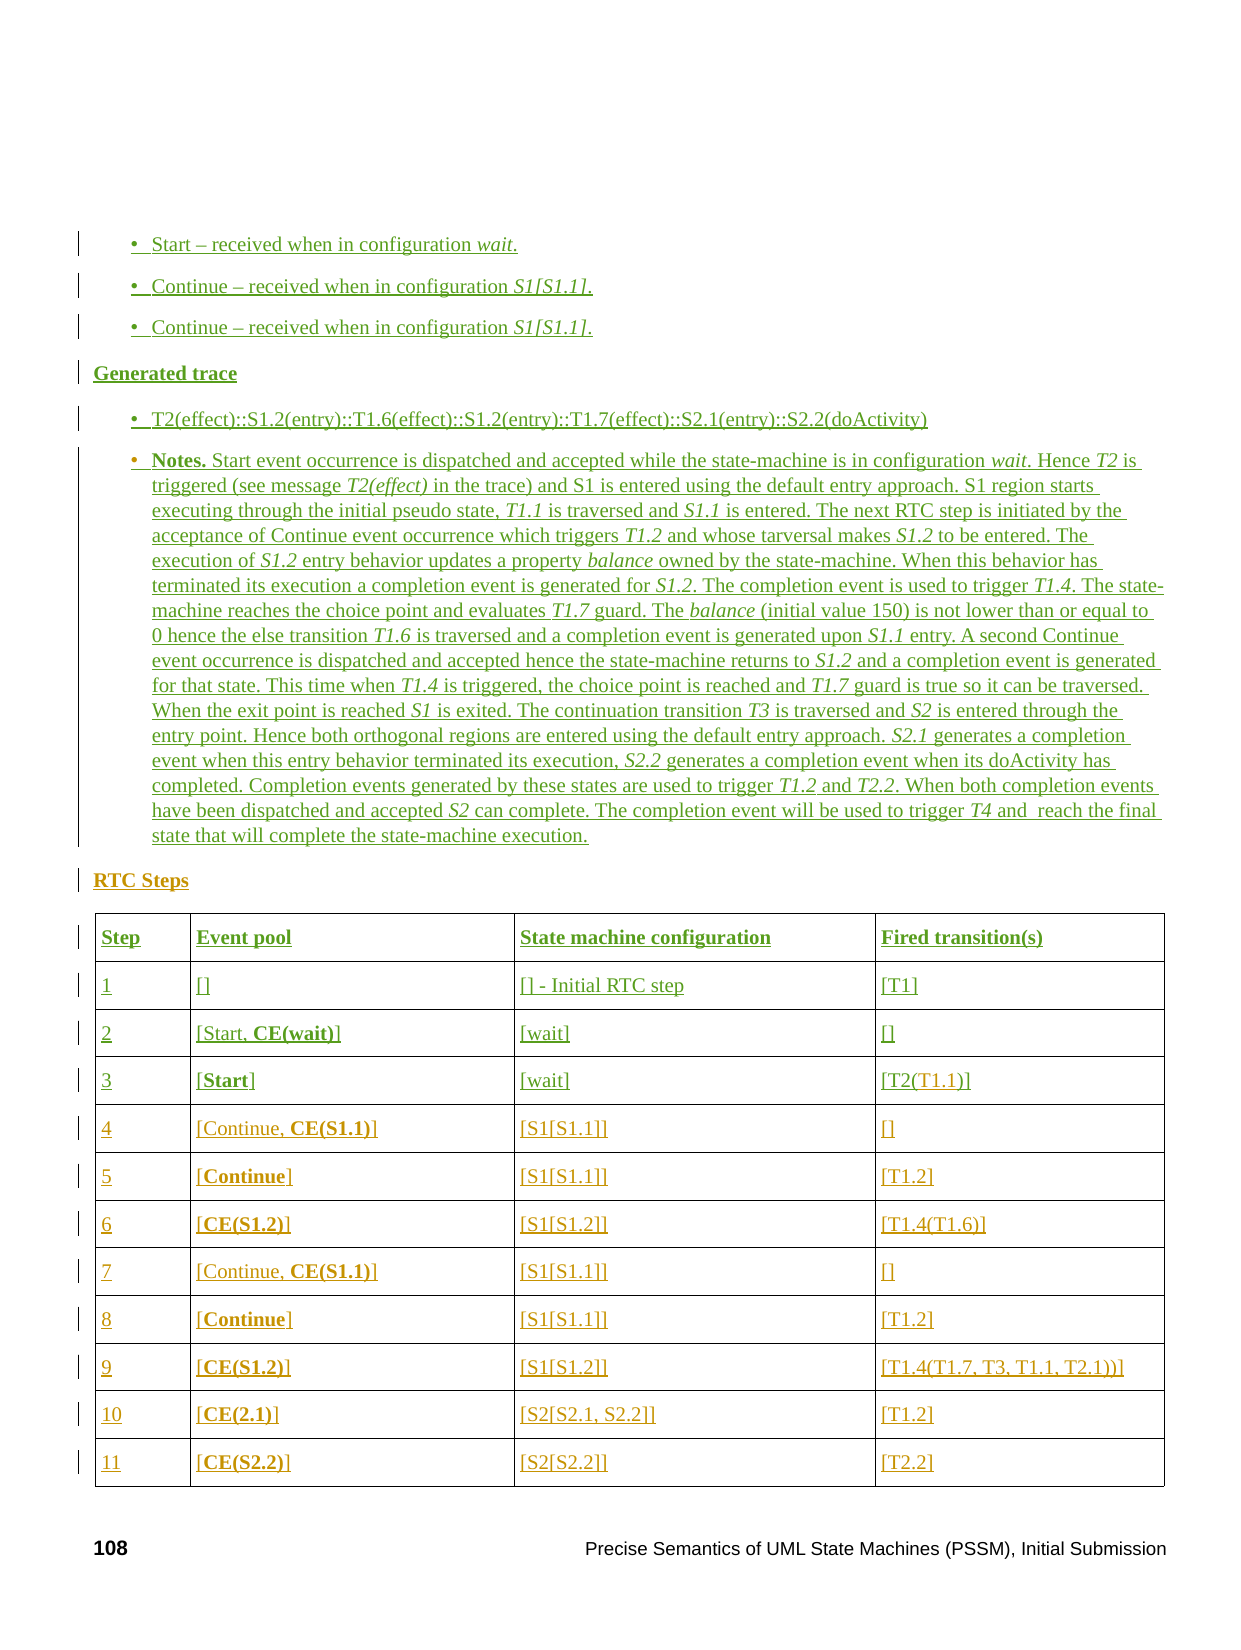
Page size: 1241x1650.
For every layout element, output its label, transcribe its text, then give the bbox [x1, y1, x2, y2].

table_cell 9 [96, 1344, 190, 1390]
table_cell [CE(2.1)] [191, 1391, 514, 1438]
table_cell [S2[S2.1, S2.2]] [515, 1391, 875, 1438]
table_cell 7 [96, 1248, 190, 1295]
table_header State machine configuration [515, 914, 875, 961]
table_cell [T1.4(T1.6)] [876, 1201, 1164, 1247]
table_cell [] [191, 962, 514, 1009]
table_cell 8 [96, 1296, 190, 1343]
table_cell [Start, CE(wait)] [191, 1010, 514, 1056]
table_cell [Continue, CE(S1.1)] [191, 1105, 514, 1152]
table_cell [S1[S1.1]] [515, 1248, 875, 1295]
table_cell [S1[S1.1]] [515, 1296, 875, 1343]
list Start – received when in configuration wait. [131, 231, 1164, 256]
table_cell [CE(S1.2)] [191, 1344, 514, 1390]
table_cell [T2(T1.1)] [876, 1057, 1164, 1104]
table_cell [Continue] [191, 1153, 514, 1199]
list T2(effect)::S1.2(entry)::T1.6(effect)::S1.2(entry)::T1.7(effect)::S2.1(entry)::S2.2(doActivity) [131, 406, 1164, 431]
table_cell [T1.4(T1.7, T3, T1.1, T2.1))] [876, 1344, 1164, 1390]
table_cell [T1.2] [876, 1153, 1164, 1199]
list Notes. Start event occurrence is dispatched and accepted while the state-machine is in configuration wait. Hence T2 is triggered (see message T2(effect) in the trace) and S1 is entered using the default entry approach. S1 region starts executing through the initial pseudo state, T1.1 is traversed and S1.1 is entered. The next RTC step is initiated by the acceptance of Continue event occurrence which triggers T1.2 and whose tarversal makes S1.2 to be entered. The execution of S1.2 entry behavior updates a property balance owned by the state-machine. When this behavior has terminated its execution a completion event is generated for S1.2. The completion event is used to trigger T1.4. The state-machine reaches the choice point and evaluates T1.7 guard. The balance (initial value 150) is not lower than or equal to 0 hence the else transition T1.6 is traversed and a completion event is generated upon S1.1 entry. A second Continue event occurrence is dispatched and accepted hence the state-machine returns to S1.2 and a completion event is generated for that state. This time when T1.4 is triggered, the choice point is reached and T1.7 guard is true so it can be traversed. When the exit point is reached S1 is exited. The continuation transition T3 is traversed and S2 is entered through the entry point. Hence both orthogonal regions are entered using the default entry approach. S2.1 generates a completion event when this entry behavior terminated its execution, S2.2 generates a completion event when its doActivity has completed. Completion events generated by these states are used to trigger T1.2 and T2.2. When both completion events have been dispatched and accepted S2 can complete. The completion event will be used to trigger T4 and reach the final state that will complete the state-machine execution. [131, 447, 1164, 847]
table_cell [T1] [876, 962, 1164, 1009]
table_cell [T1.2] [876, 1296, 1164, 1343]
table_cell [S1[S1.1]] [515, 1105, 875, 1152]
table_cell [T2.2] [876, 1439, 1164, 1486]
table_cell 5 [96, 1153, 190, 1199]
table_cell 3 [96, 1057, 190, 1104]
table_cell [Start] [191, 1057, 514, 1104]
table_cell [wait] [515, 1010, 875, 1056]
table_header Step [96, 914, 190, 961]
text RTC Steps [93, 868, 1164, 892]
table_cell [S1[S1.1]] [515, 1153, 875, 1199]
table_cell 4 [96, 1105, 190, 1152]
table_cell [] [876, 1010, 1164, 1056]
table_cell [CE(S2.2)] [191, 1439, 514, 1486]
table_cell 6 [96, 1201, 190, 1247]
table_cell [CE(S1.2)] [191, 1201, 514, 1247]
table_cell [Continue, CE(S1.1)] [191, 1248, 514, 1295]
table_cell [] [876, 1105, 1164, 1152]
table_cell [S2[S2.2]] [515, 1439, 875, 1486]
list Continue – received when in configuration S1[S1.1]. [131, 273, 1164, 298]
table_cell [T1.2] [876, 1391, 1164, 1438]
table_cell [S1[S1.2]] [515, 1344, 875, 1390]
table_header Event pool [191, 914, 514, 961]
table_cell [] [876, 1248, 1164, 1295]
table_cell 11 [96, 1439, 190, 1486]
table_cell 10 [96, 1391, 190, 1438]
table_cell [] - Initial RTC step [515, 962, 875, 1009]
table_cell [S1[S1.2]] [515, 1201, 875, 1247]
text Generated trace [93, 360, 1164, 384]
table_cell [Continue] [191, 1296, 514, 1343]
list Continue – received when in configuration S1[S1.1]. [131, 314, 1164, 339]
table_cell 2 [96, 1010, 190, 1056]
table_cell 1 [96, 962, 190, 1009]
table_header Fired transition(s) [876, 914, 1164, 961]
table_cell [wait] [515, 1057, 875, 1104]
